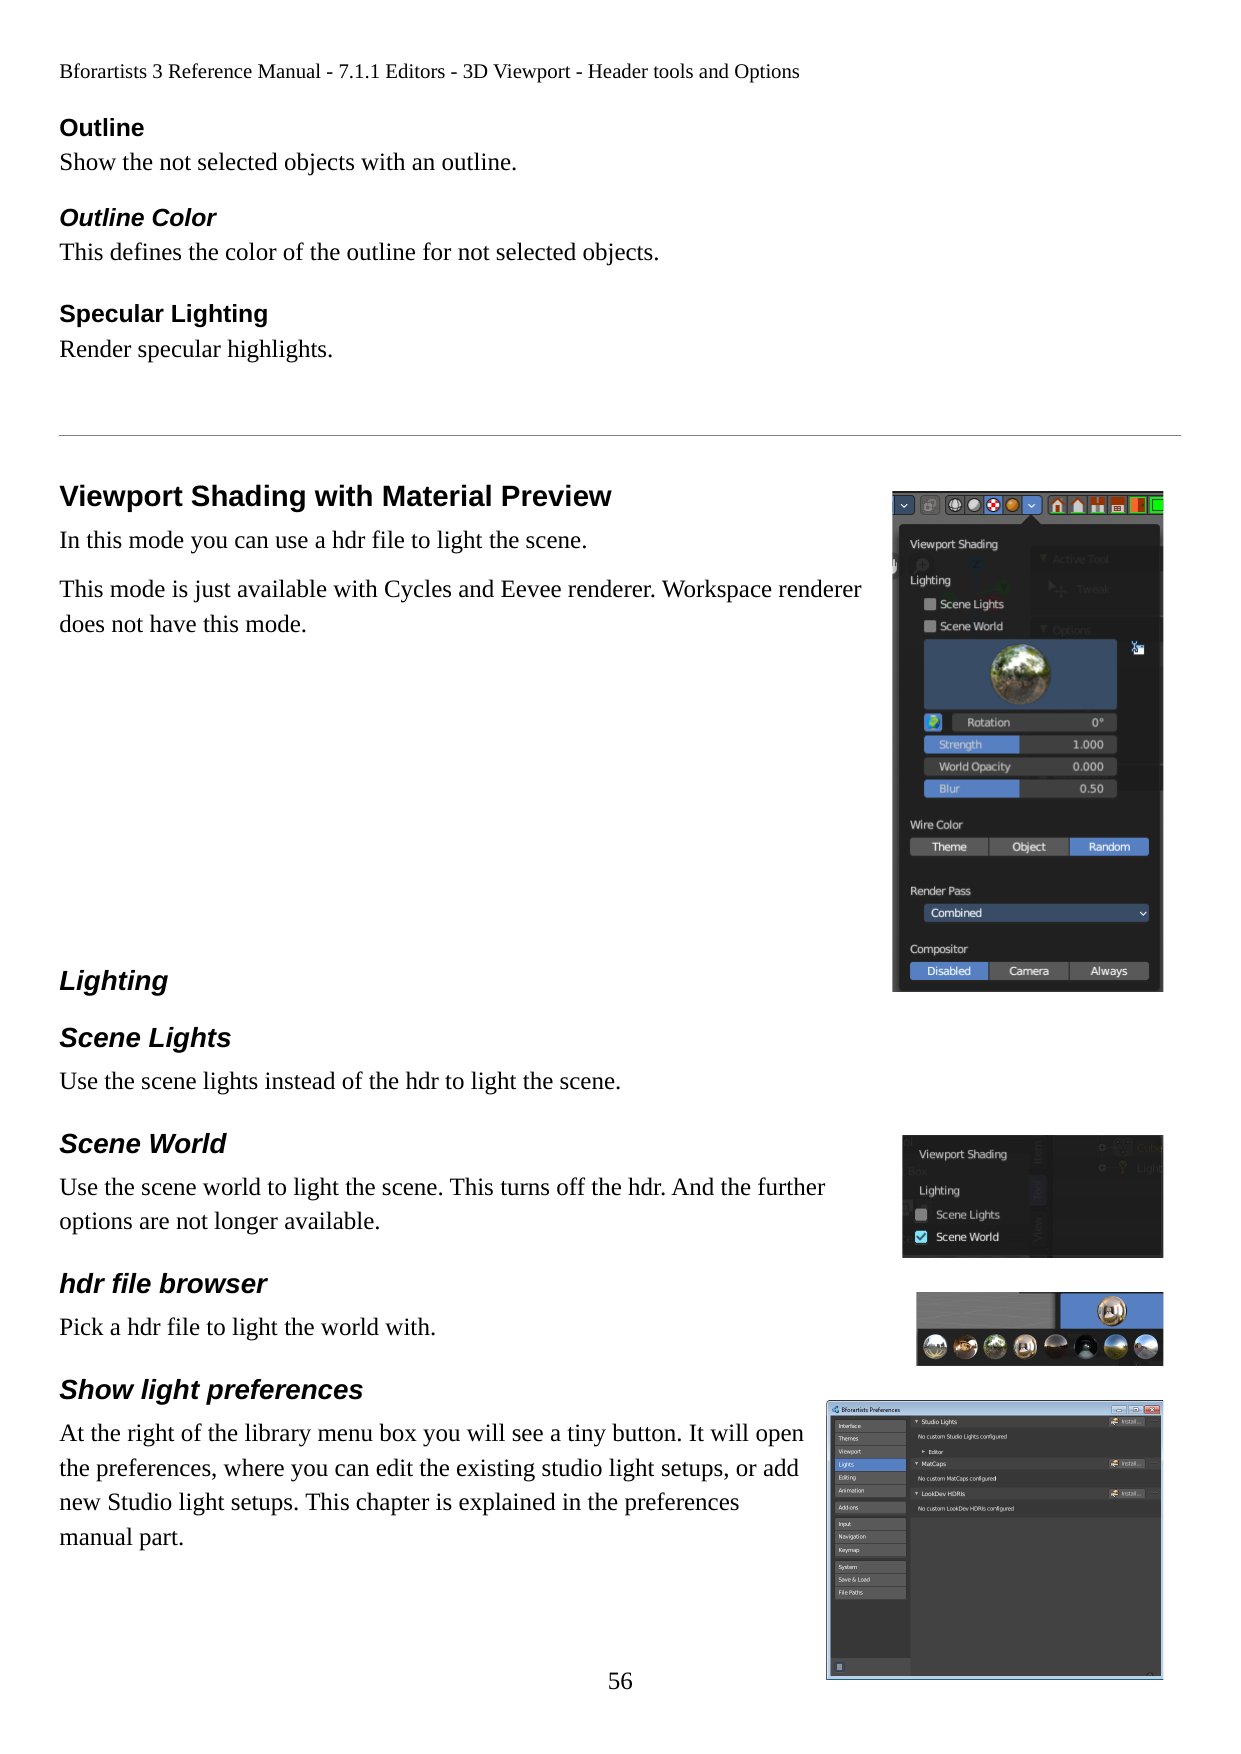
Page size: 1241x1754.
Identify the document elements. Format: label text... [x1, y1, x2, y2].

text This mode is just available with Cycles and Eevee renderer. Workspace renderer does not have this mode. [59, 574, 892, 637]
subtitle Show light preferences [59, 1374, 1181, 1406]
subtitle Outline [59, 113, 1181, 141]
subtitle Outline Color [59, 203, 1181, 231]
text This defines the color of the outline for not selected objects. [59, 237, 1181, 266]
text Use the scene world to light the scene. This turns off the hdr. And the further options are not longer available. [59, 1172, 902, 1235]
subtitle Lighting [59, 964, 1181, 996]
text Show the not selected objects with an outline. [59, 147, 1181, 176]
text Pick a hdr file to light the world with. [59, 1312, 916, 1341]
text Render specular highlights. [59, 334, 1181, 363]
subtitle Specular Lighting [59, 299, 1181, 328]
picture [916, 1292, 1164, 1366]
picture [826, 1400, 1164, 1680]
subtitle hdr file browser [59, 1268, 1181, 1300]
subtitle Scene World [59, 1127, 1181, 1159]
picture [892, 491, 1164, 992]
subtitle Scene Lights [59, 1021, 1181, 1053]
text At the right of the library menu box you will see a tiny button. It will open the preferences, where you can edit the existing studio light setups, or add new Studio light setups. This chapter is explained in the preferences manual part. [59, 1418, 826, 1550]
text In this mode you can use a hdr file to light the scene. [59, 525, 892, 554]
subtitle Viewport Shading with Material Preview [59, 479, 1181, 513]
picture [902, 1135, 1164, 1258]
text Use the scene lights instead of the hdr to light the scene. [59, 1066, 1181, 1094]
